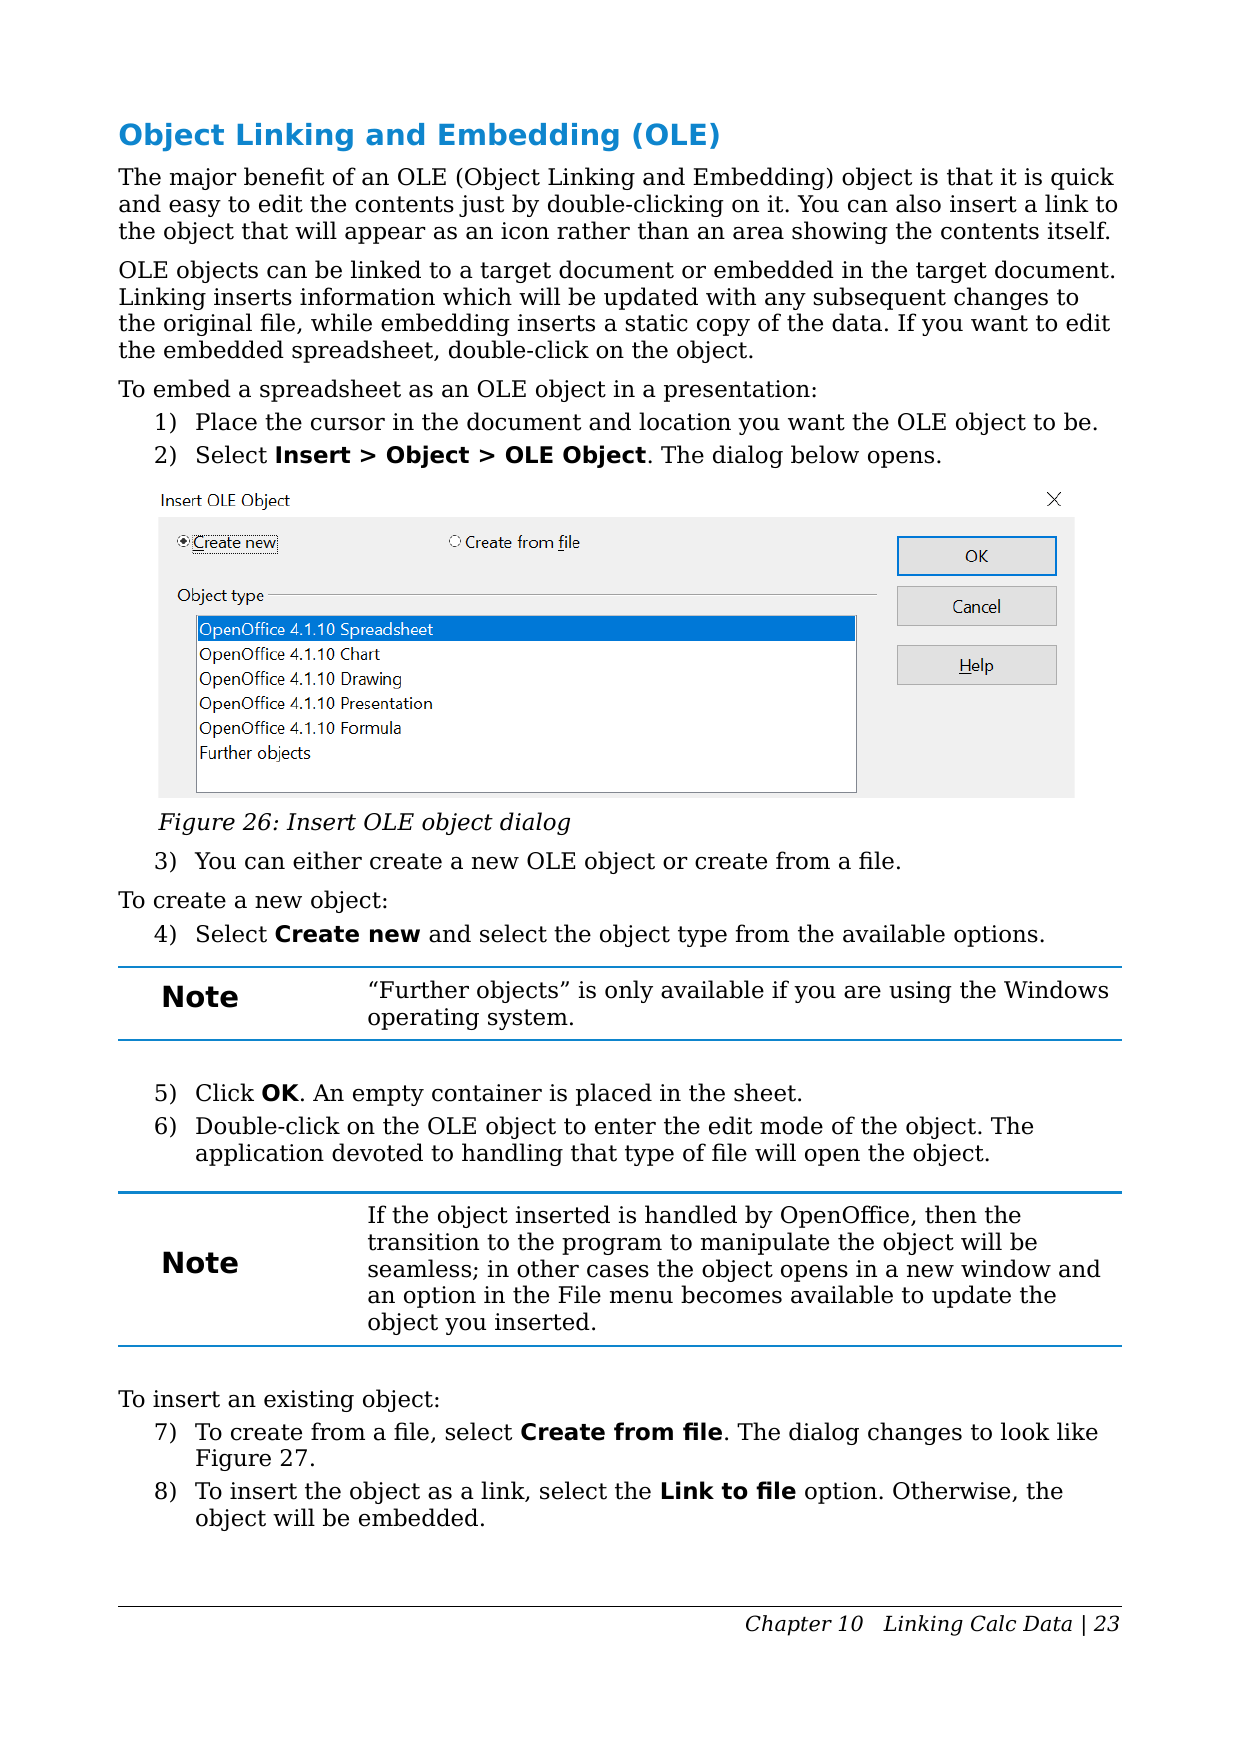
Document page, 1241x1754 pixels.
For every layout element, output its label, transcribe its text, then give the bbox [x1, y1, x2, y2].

list Click OK. An empty container is placed in the sheet. [177, 1080, 1122, 1107]
text Figure 26: Insert OLE object dialog [158, 809, 1082, 836]
text The major benefit of an OLE (Object Linking and Embedding) object is that it is quick and easy to edit the contents just by double-clicking on it. You can also insert a link to the object that will appear as an icon rather than an area showing the contents itself. [118, 164, 1122, 244]
list To insert the object as a link, select the Link to file option. Otherwise, the object will be embedded. [177, 1478, 1122, 1532]
list To embed a spreadsheet as an OLE object in a presentation: [118, 376, 1122, 403]
table_header Note [118, 968, 281, 1039]
list Select Create new and select the object type from the available options. [177, 921, 1122, 947]
subtitle Object Linking and Embedding (OLE) [118, 118, 1122, 152]
table_header Note [118, 1194, 281, 1344]
list To create from a file, select Create from file. The dialog changes to look like Figure 27. [177, 1419, 1122, 1472]
table_header “Further objects” is only available if you are using the Windows operating system. [281, 968, 1122, 1039]
picture [158, 487, 1075, 798]
list Double-click on the OLE object to enter the edit mode of the object. The application devoted to handling that type of file will open the object. [177, 1113, 1122, 1167]
list Place the cursor in the document and location you want the OLE object to be. [177, 409, 1122, 436]
list To insert an existing object: [118, 1386, 1122, 1412]
list Select Insert > Object > OLE Object. The dialog below opens. [177, 442, 1122, 469]
text OLE objects can be linked to a target document or embedded in the target document. Linking inserts information which will be updated with any subsequent changes to the original file, while embedding inserts a static copy of the data. If you want to edit the embedded spreadsheet, double-click on the object. [118, 257, 1122, 364]
table_header If the object inserted is handled by OpenOffice, then the transition to the program to manipulate the object will be seamless; in other cases the object opens in a new window and an option in the File menu becomes available to update the object you inserted. [281, 1194, 1122, 1344]
list To create a new object: [118, 888, 1122, 914]
list You can either create a new OLE object or create from a file. [177, 848, 1122, 875]
